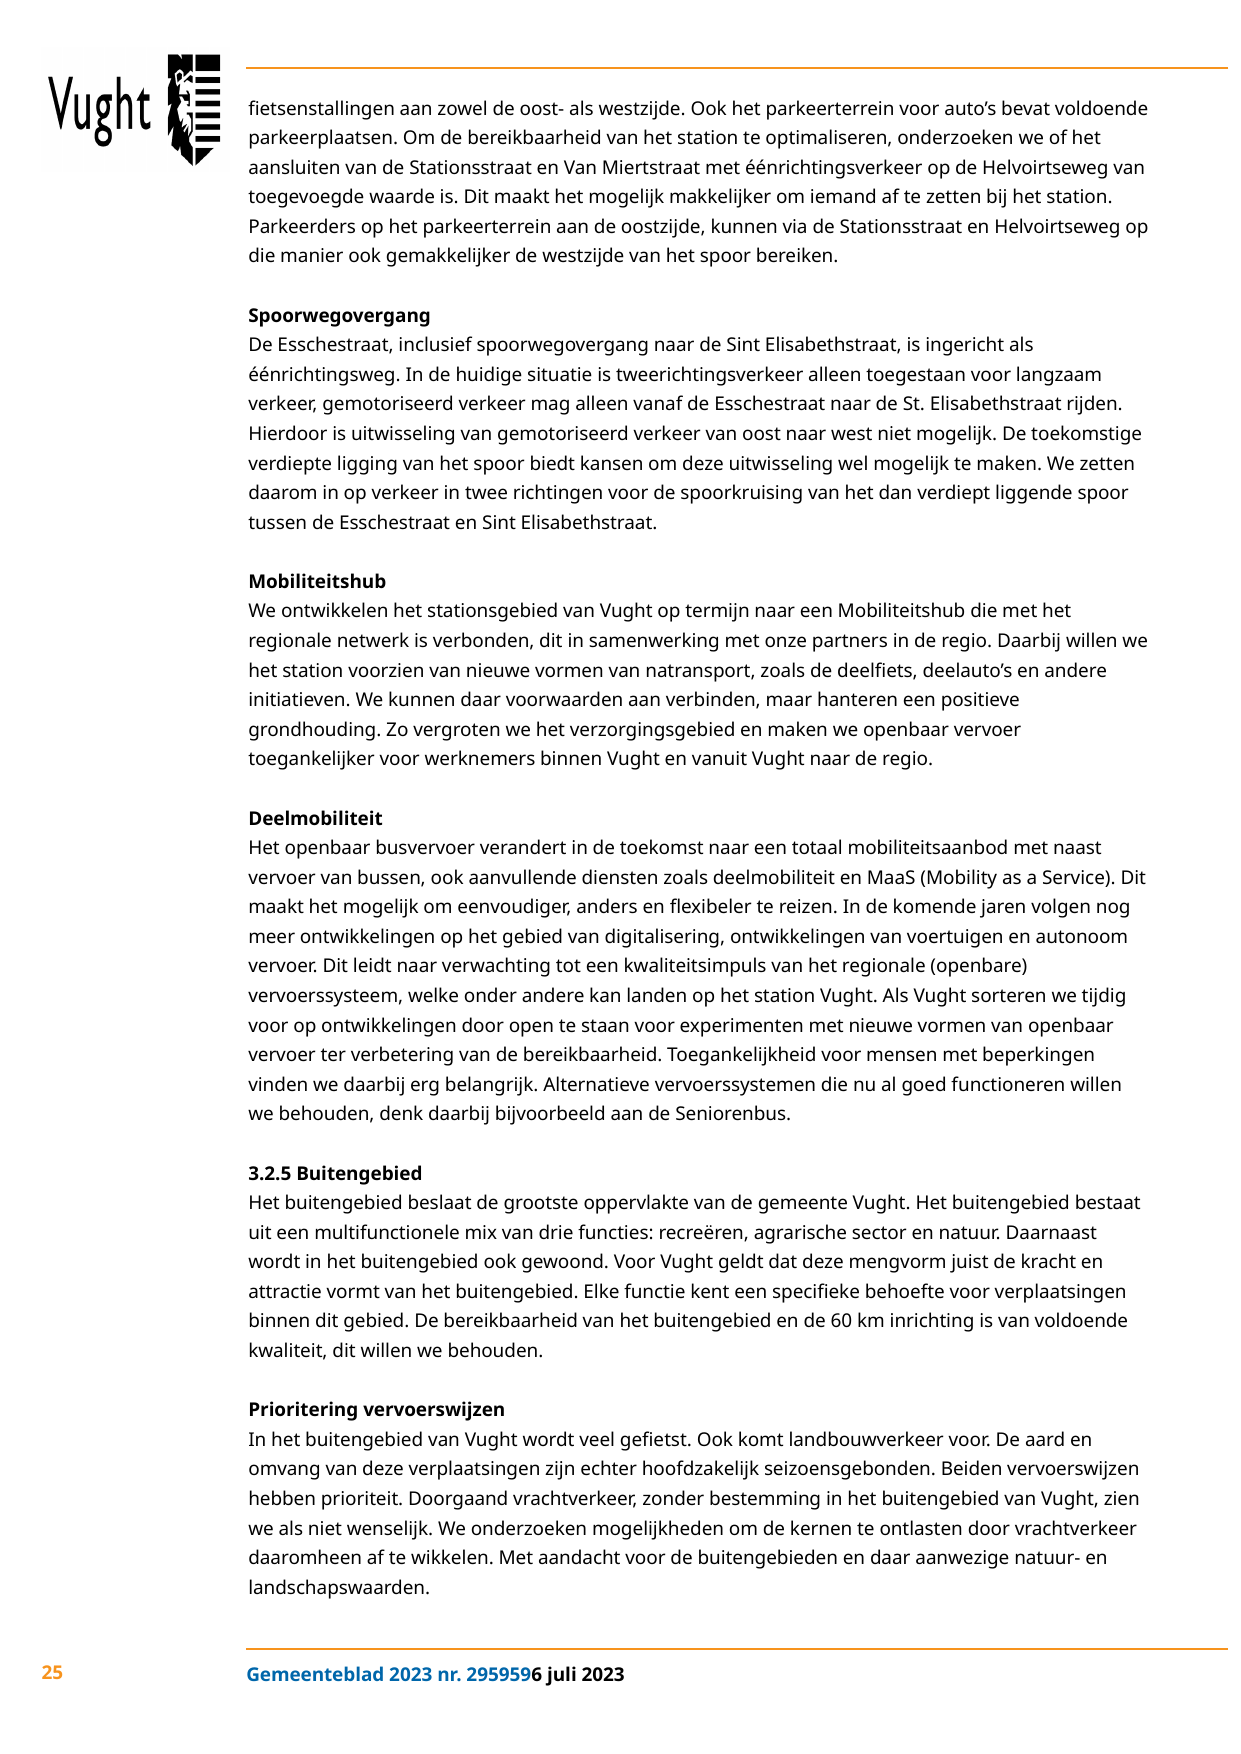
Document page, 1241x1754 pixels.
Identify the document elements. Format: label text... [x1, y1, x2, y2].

text De Esschestraat, inclusief spoorwegovergang naar de Sint Elisabethstraat, is ingericht als éénrichtingsweg. In de huidige situatie is tweerichtingsverkeer alleen toegestaan voor langzaam verkeer, gemotoriseerd verkeer mag alleen vanaf de Esschestraat naar de St. Elisabethstraat rijden. Hierdoor is uitwisseling van gemotoriseerd verkeer van oost naar west niet mogelijk. De toekomstige verdiepte ligging van het spoor biedt kansen om deze uitwisseling wel mogelijk te maken. We zetten daarom in op verkeer in twee richtingen voor de spoorkruising van het dan verdiept liggende spoor tussen de Esschestraat en Sint Elisabethstraat. [248, 331, 1152, 535]
text In het buitengebied van Vught wordt veel gefietst. Ook komt landbouwverkeer voor. De aard en omvang van deze verplaatsingen zijn echter hoofdzakelijk seizoensgebonden. Beiden vervoerswijzen hebben prioriteit. Doorgaand vrachtverkeer, zonder bestemming in het buitengebied van Vught, zien we als niet wenselijk. We onderzoeken mogelijkheden om de kernen te ontlasten door vrachtverkeer daaromheen af te wikkelen. Met aandacht voor de buitengebieden en daar aanwezige natuur- en landschapswaarden. [248, 1426, 1152, 1600]
text 3.2.5 Buitengebied [248, 1160, 1152, 1186]
text Mobiliteitshub [248, 568, 1152, 594]
text Prioritering vervoerswijzen [248, 1396, 1152, 1422]
text Spoorwegovergang [248, 302, 1152, 328]
text Het buitengebied beslaat de grootste oppervlakte van de gemeente Vught. Het buitengebied bestaat uit een multifunctionele mix van drie functies: recreëren, agrarische sector en natuur. Daarnaast wordt in het buitengebied ook gewoond. Voor Vught geldt dat deze mengvorm juist de kracht en attractie vormt van het buitengebied. Elke functie kent een specifieke behoefte voor verplaatsingen binnen dit gebied. De bereikbaarheid van het buitengebied en de 60 km inrichting is van voldoende kwaliteit, dit willen we behouden. [248, 1189, 1152, 1363]
text Deelmobiliteit [248, 805, 1152, 831]
picture [41, 47, 231, 172]
text fietsenstallingen aan zowel de oost- als westzijde. Ook het parkeerterrein voor auto’s bevat voldoende parkeerplaatsen. Om de bereikbaarheid van het station te optimaliseren, onderzoeken we of het aansluiten van de Stationsstraat en Van Miertstraat met éénrichtingsverkeer op de Helvoirtseweg van toegevoegde waarde is. Dit maakt het mogelijk makkelijker om iemand af te zetten bij het station. Parkeerders op het parkeerterrein aan de oostzijde, kunnen via de Stationsstraat en Helvoirtseweg op die manier ook gemakkelijker de westzijde van het spoor bereiken. [248, 95, 1152, 268]
text We ontwikkelen het stationsgebied van Vught op termijn naar een Mobiliteitshub die met het regionale netwerk is verbonden, dit in samenwerking met onze partners in de regio. Daarbij willen we het station voorzien van nieuwe vormen van natransport, zoals de deelfiets, deelauto’s en andere initiatieven. We kunnen daar voorwaarden aan verbinden, maar hanteren een positieve grondhouding. Zo vergroten we het verzorgingsgebied en maken we openbaar vervoer toegankelijker voor werknemers binnen Vught en vanuit Vught naar de regio. [248, 598, 1152, 771]
text Het openbaar busvervoer verandert in de toekomst naar een totaal mobiliteitsaanbod met naast vervoer van bussen, ook aanvullende diensten zoals deelmobiliteit en MaaS (Mobility as a Service). Dit maakt het mogelijk om eenvoudiger, anders en flexibeler te reizen. In de komende jaren volgen nog meer ontwikkelingen op het gebied van digitalisering, ontwikkelingen van voertuigen en autonoom vervoer. Dit leidt naar verwachting tot een kwaliteitsimpuls van het regionale (openbare) vervoerssysteem, welke onder andere kan landen op het station Vught. Als Vught sorteren we tijdig voor op ontwikkelingen door open te staan voor experimenten met nieuwe vormen van openbaar vervoer ter verbetering van de bereikbaarheid. Toegankelijkheid voor mensen met beperkingen vinden we daarbij erg belangrijk. Alternatieve vervoerssystemen die nu al goed functioneren willen we behouden, denk daarbij bijvoorbeeld aan de Seniorenbus. [248, 834, 1152, 1126]
